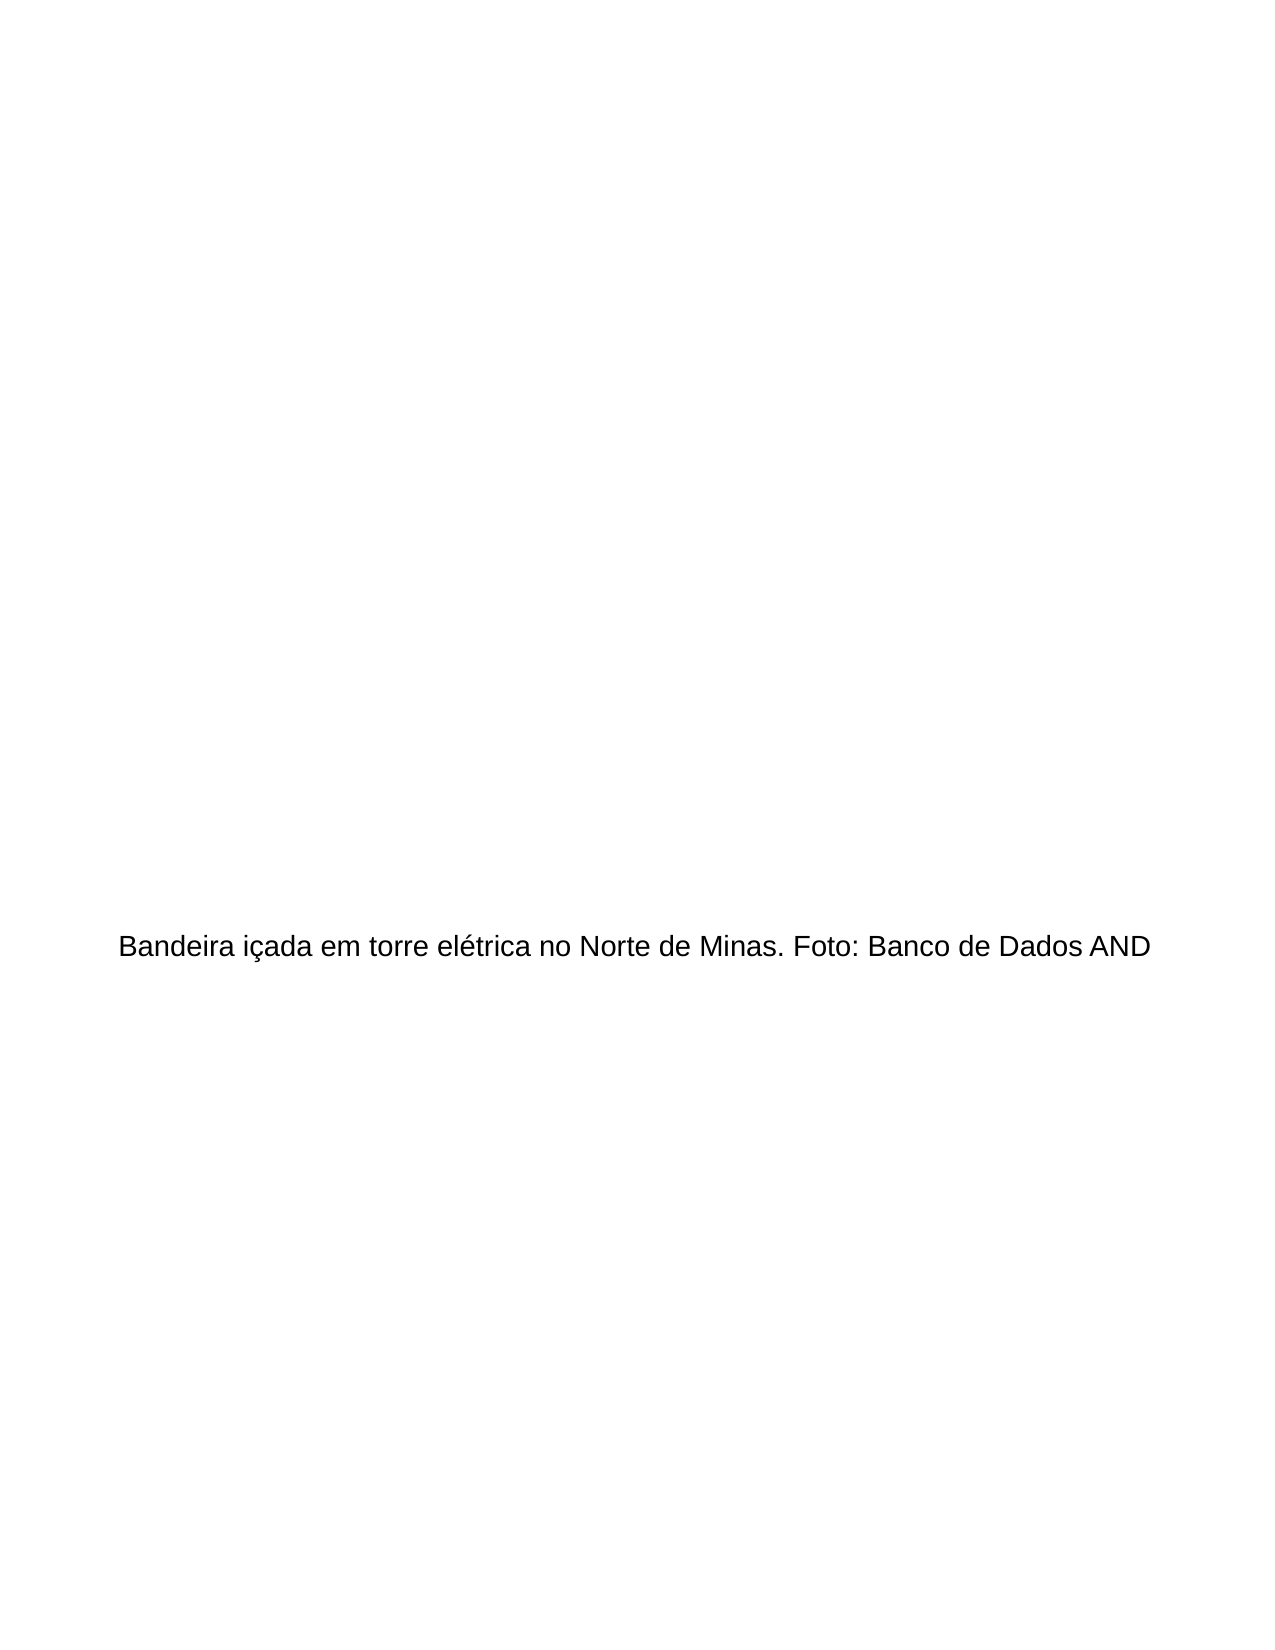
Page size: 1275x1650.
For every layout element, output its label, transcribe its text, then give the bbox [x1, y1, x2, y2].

text Bandeira içada em torre elétrica no Norte de Minas. Foto: Banco de Dados AND [118, 118, 1157, 963]
